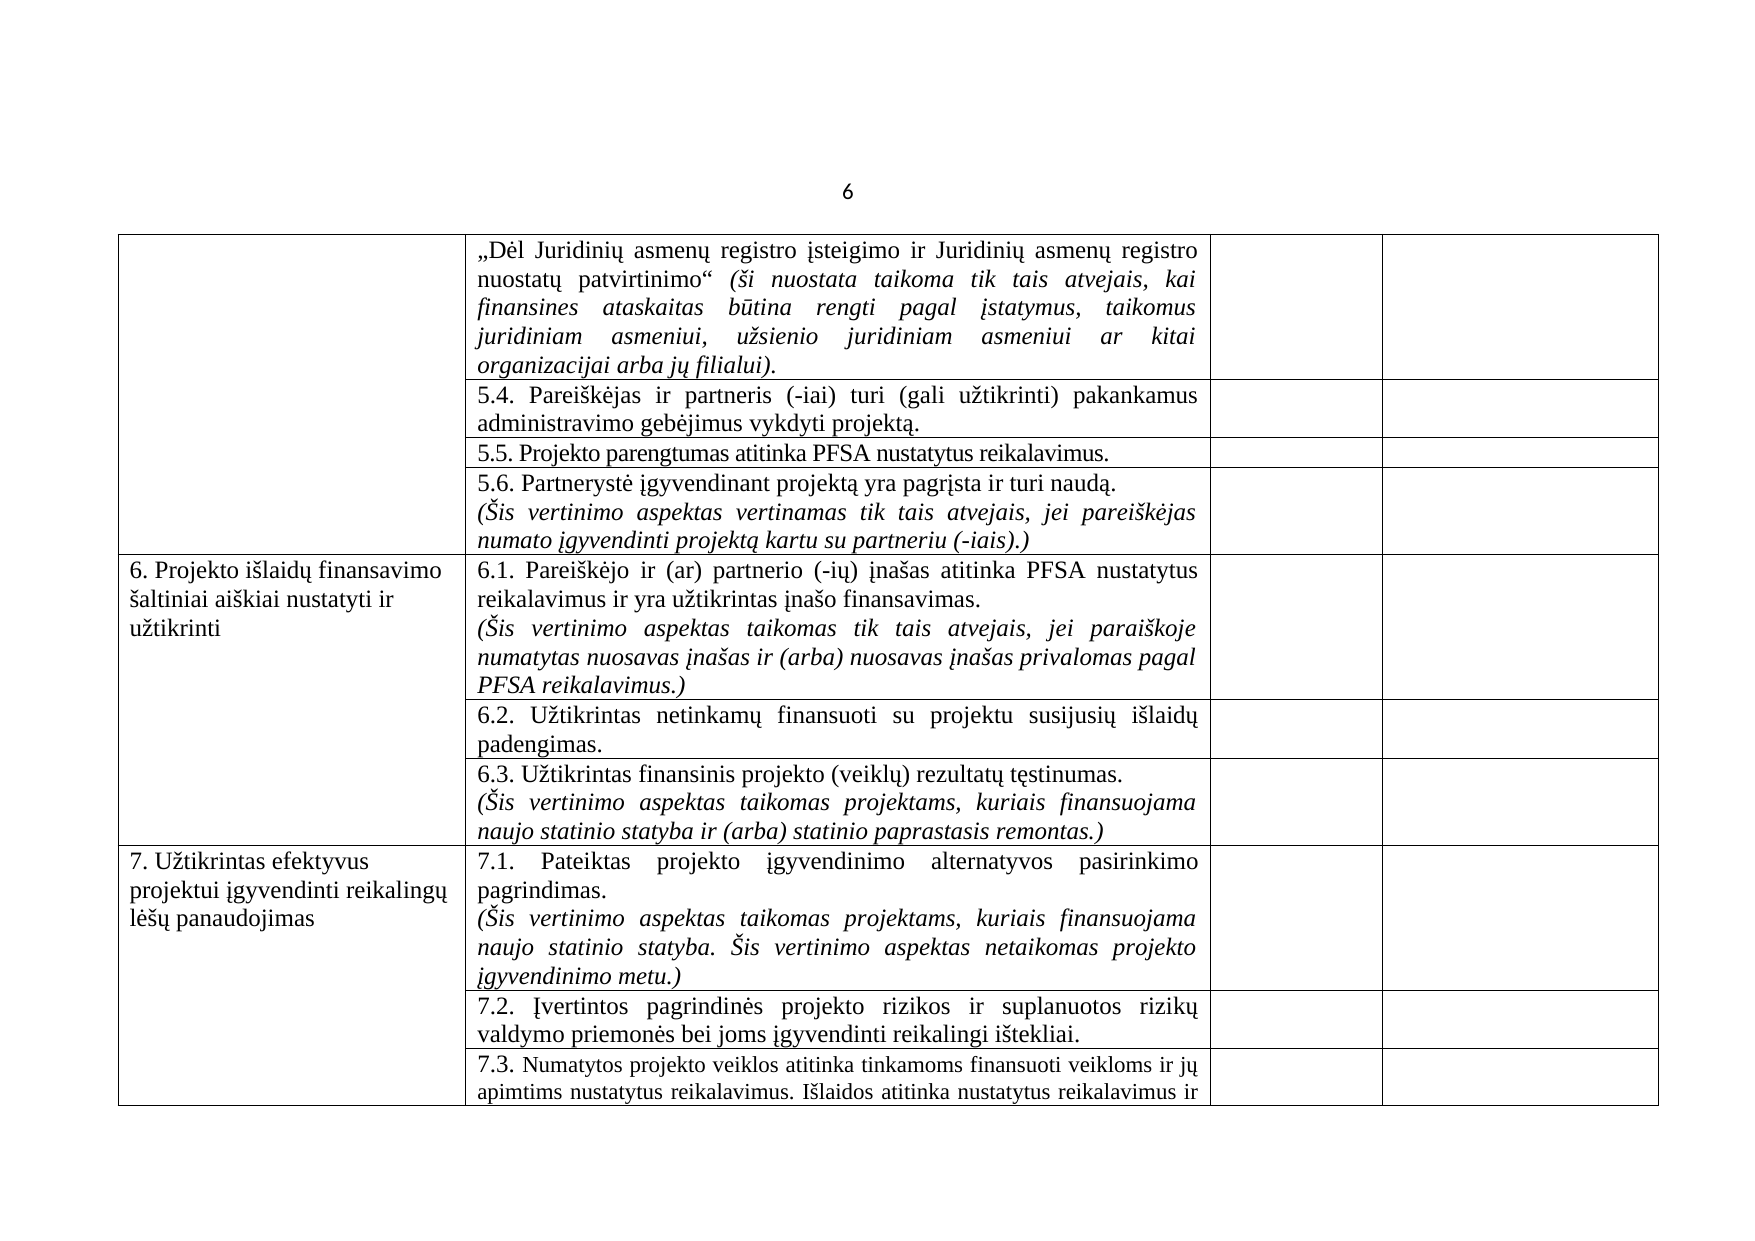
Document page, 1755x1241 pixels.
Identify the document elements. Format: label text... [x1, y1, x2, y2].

table_cell 6.2. Užtikrintas netinkamų finansuoti su projektu susijusių išlaidų padengimas. [466, 700, 1210, 758]
table_cell 5.6. Partnerystė įgyvendinant projektą yra pagrįsta ir turi naudą. (Šis vertinimo aspektas vertinamas tik tais atvejais, jei pareiškėjas numato įgyvendinti projektą kartu su partneriu (-iais).) [466, 468, 1210, 554]
table_cell [1383, 438, 1658, 467]
table_cell [1211, 991, 1382, 1048]
table_cell [1211, 555, 1382, 699]
table_cell [1383, 235, 1658, 379]
table_cell 6.3. Užtikrintas finansinis projekto (veiklų) rezultatų tęstinumas. (Šis vertinimo aspektas taikomas projektams, kuriais finansuojama naujo statinio statyba ir (arba) statinio paprastasis remontas.) [466, 759, 1210, 845]
table_cell 5.5. Projekto parengtumas atitinka PFSA nustatytus reikalavimus. [466, 438, 1210, 467]
table_cell [1383, 468, 1658, 554]
table_cell [1383, 380, 1658, 437]
table_cell 5.4. Pareiškėjas ir partneris (-iai) turi (gali užtikrinti) pakankamus administravimo gebėjimus vykdyti projektą. [466, 380, 1210, 437]
table_cell [1211, 468, 1382, 554]
table_cell 7.3. Numatytos projekto veiklos atitinka tinkamoms finansuoti veikloms ir jų apimtims nustatytus reikalavimus. Išlaidos atitinka nustatytus reikalavimus ir [466, 1049, 1210, 1104]
table_cell [1211, 1049, 1382, 1104]
table_cell [1383, 991, 1658, 1048]
table_cell [119, 235, 465, 554]
table_cell [1383, 846, 1658, 990]
table_cell [1383, 555, 1658, 699]
table_cell [1383, 759, 1658, 845]
table_cell 7. Užtikrintas efektyvus projektui įgyvendinti reikalingų lėšų panaudojimas [119, 846, 465, 1104]
table_cell [1383, 700, 1658, 758]
table_cell 7.2. Įvertintos pagrindinės projekto rizikos ir suplanuotos rizikų valdymo priemonės bei joms įgyvendinti reikalingi ištekliai. [466, 991, 1210, 1048]
table_cell „Dėl Juridinių asmenų registro įsteigimo ir Juridinių asmenų registro nuostatų patvirtinimo“ (ši nuostata taikoma tik tais atvejais, kai finansines ataskaitas būtina rengti pagal įstatymus, taikomus juridiniam asmeniui, užsienio juridiniam asmeniui ar kitai organizacijai arba jų filialui). [466, 235, 1210, 379]
table_cell [1211, 700, 1382, 758]
table_cell 6.1. Pareiškėjo ir (ar) partnerio (-ių) įnašas atitinka PFSA nustatytus reikalavimus ir yra užtikrintas įnašo finansavimas. (Šis vertinimo aspektas taikomas tik tais atvejais, jei paraiškoje numatytas nuosavas įnašas ir (arba) nuosavas įnašas privalomas pagal PFSA reikalavimus.) [466, 555, 1210, 699]
table_cell [1383, 1049, 1658, 1104]
table_cell [1211, 846, 1382, 990]
table_cell [1211, 235, 1382, 379]
table_cell 7.1. Pateiktas projekto įgyvendinimo alternatyvos pasirinkimo pagrindimas. (Šis vertinimo aspektas taikomas projektams, kuriais finansuojama naujo statinio statyba. Šis vertinimo aspektas netaikomas projekto įgyvendinimo metu.) [466, 846, 1210, 990]
table_cell 6. Projekto išlaidų finansavimo šaltiniai aiškiai nustatyti ir užtikrinti [119, 555, 465, 845]
table_cell [1211, 759, 1382, 845]
table_cell [1211, 380, 1382, 437]
table_cell [1211, 438, 1382, 467]
